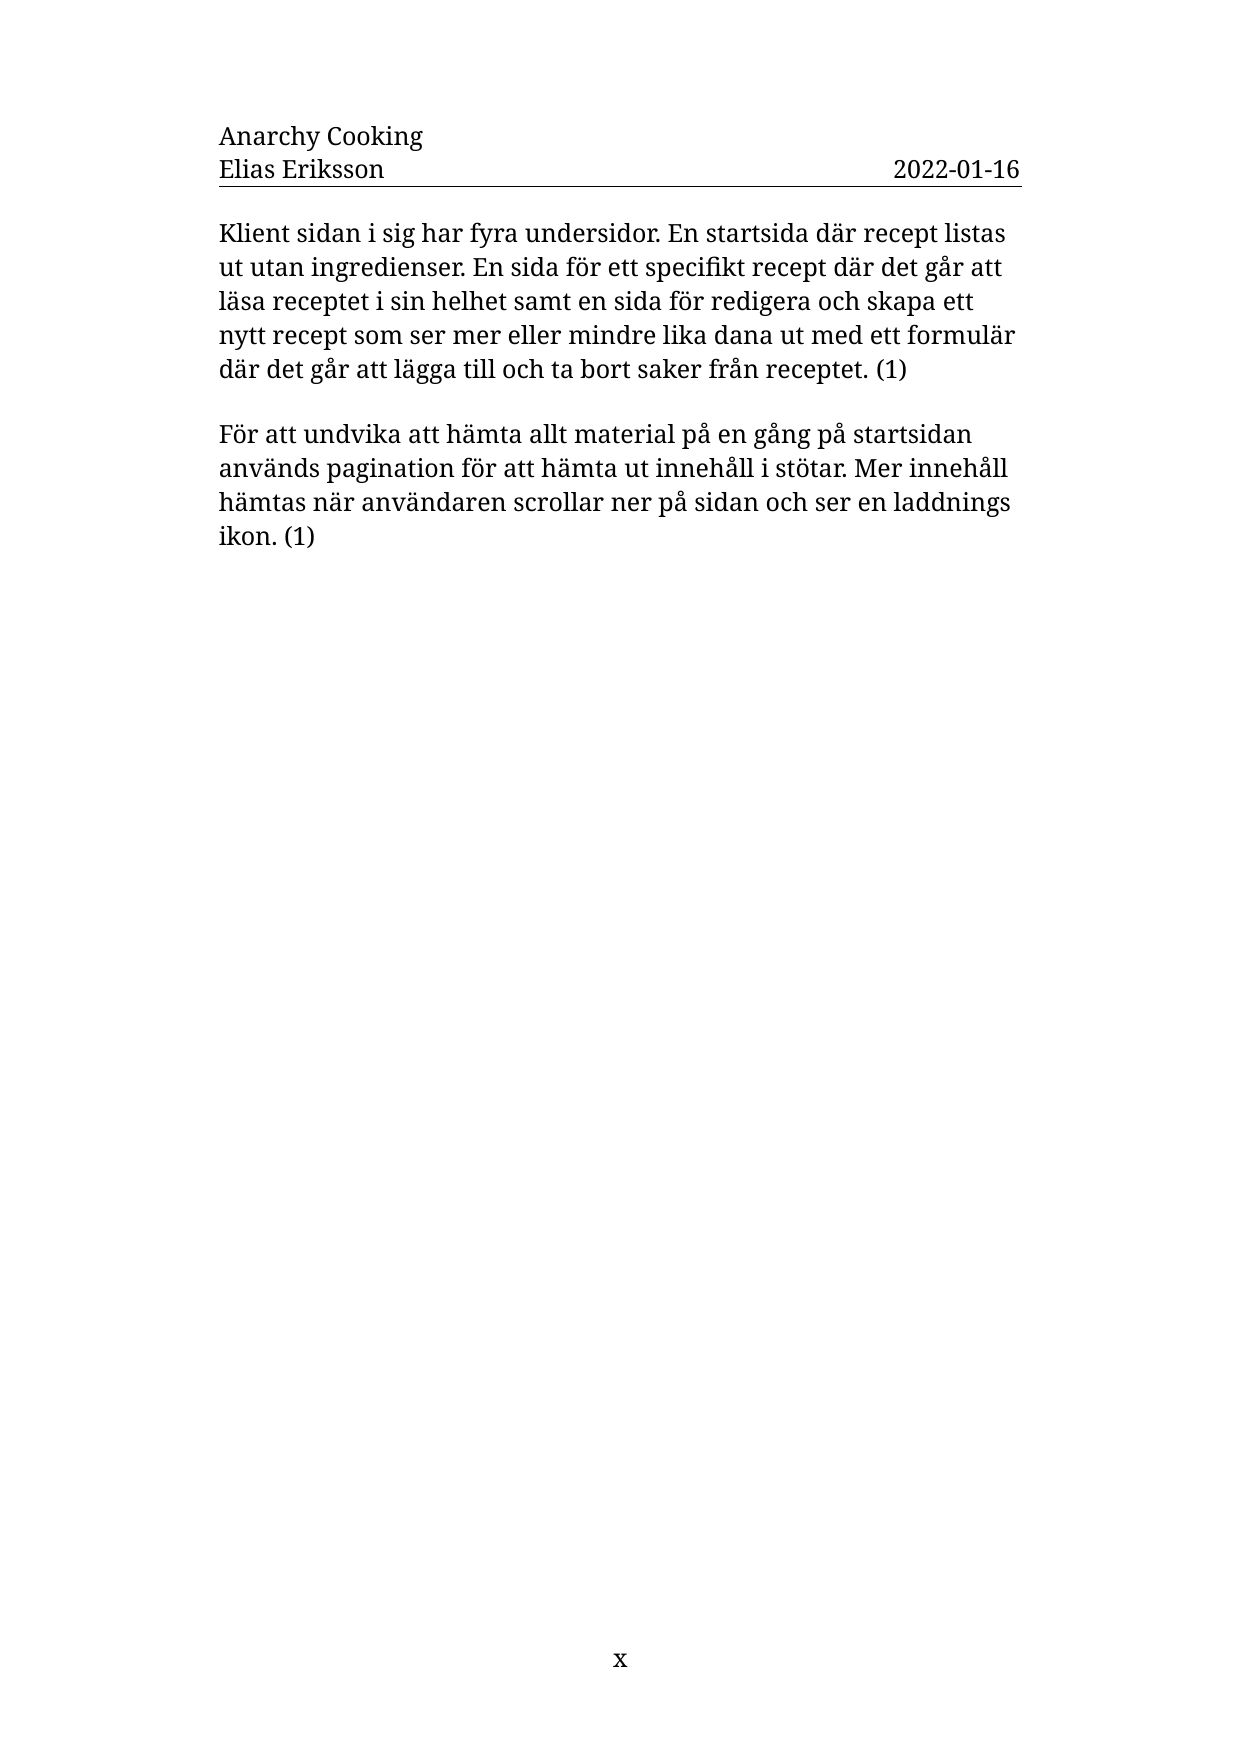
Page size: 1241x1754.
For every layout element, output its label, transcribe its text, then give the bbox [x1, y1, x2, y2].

text Klient sidan i sig har fyra undersidor. En startsida där recept listas ut utan ingredienser. En sida för ett specifikt recept där det går att läsa receptet i sin helhet samt en sida för redigera och skapa ett nytt recept som ser mer eller mindre lika dana ut med ett formulär där det går att lägga till och ta bort saker från receptet. (1) [218, 216, 1022, 386]
text För att undvika att hämta allt material på en gång på startsidan används pagination för att hämta ut innehåll i stötar. Mer innehåll hämtas när användaren scrollar ner på sidan och ser en laddnings ikon. (1) [218, 417, 1022, 553]
